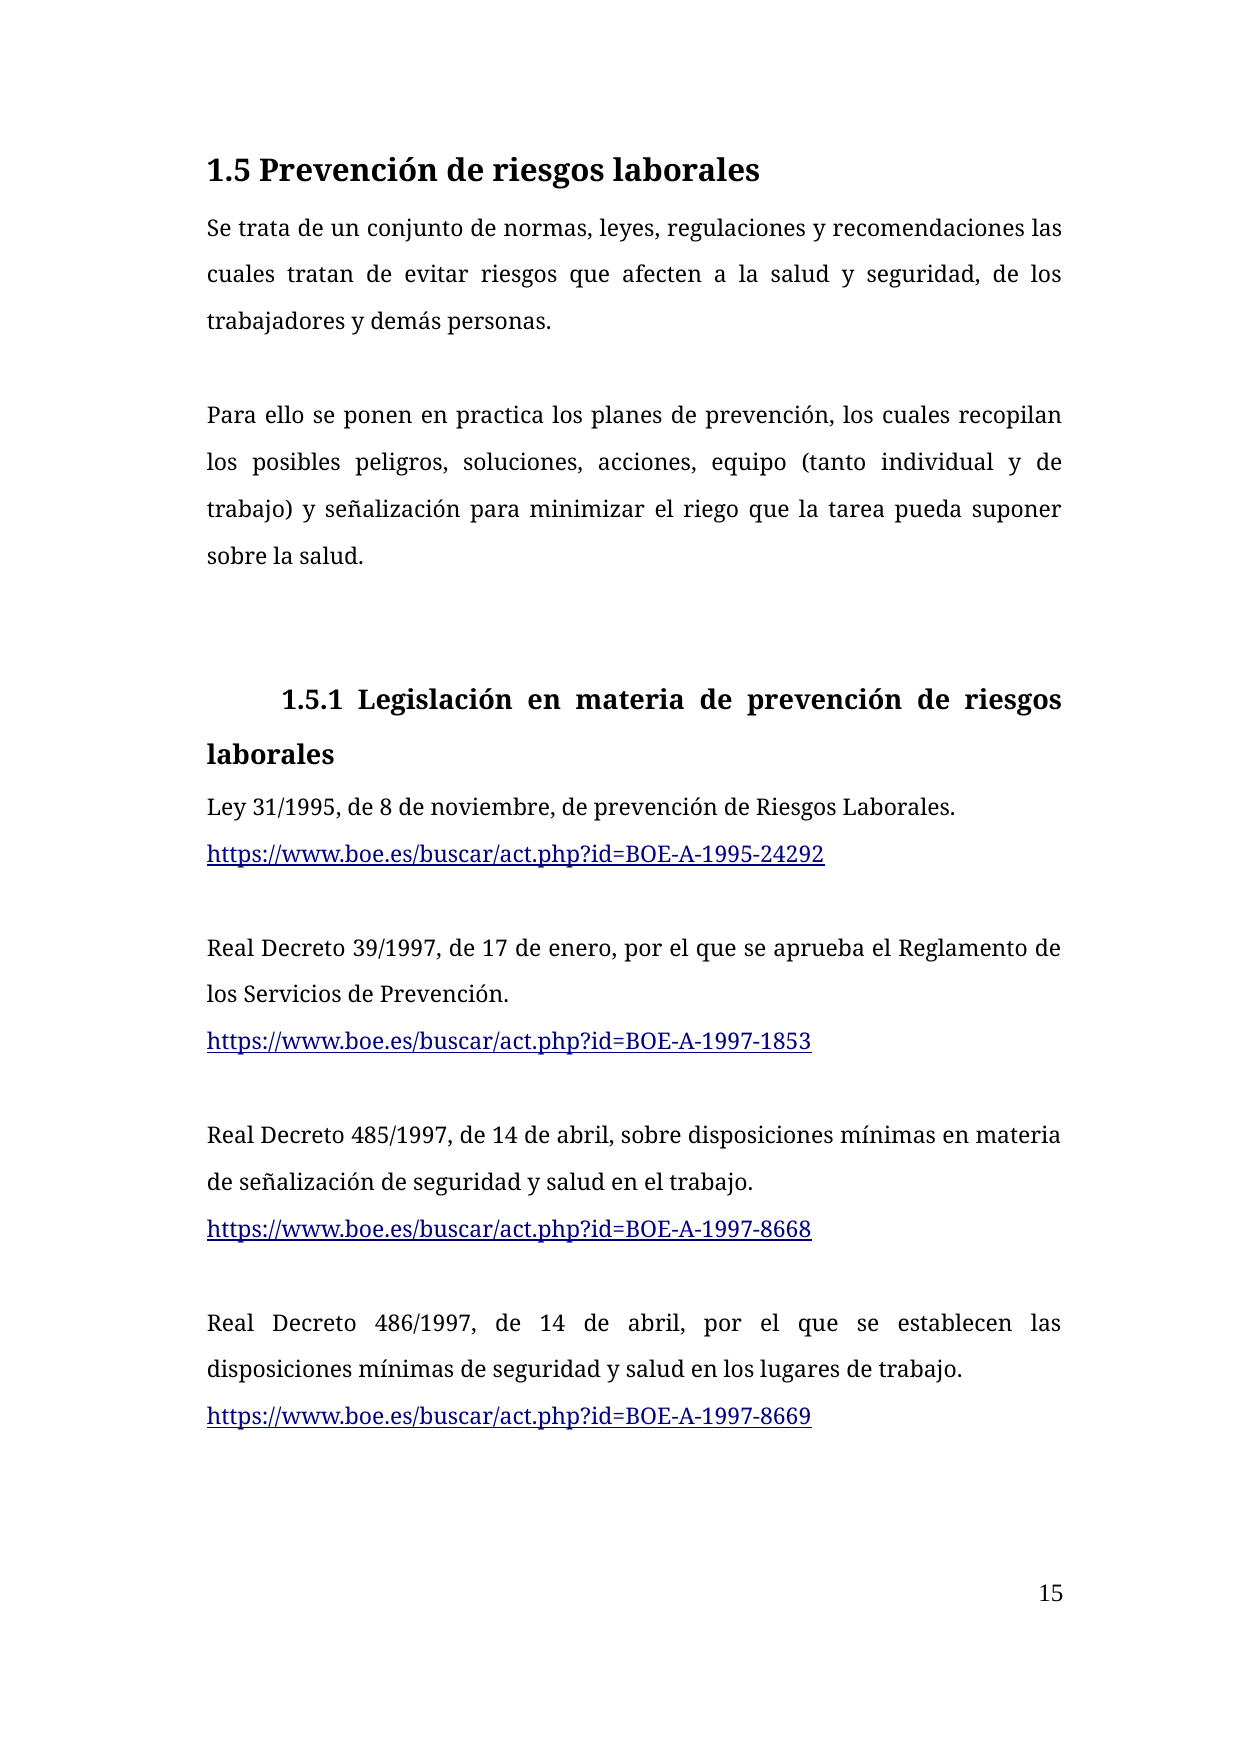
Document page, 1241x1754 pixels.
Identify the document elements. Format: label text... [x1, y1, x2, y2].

text Real Decreto 39/1997, de 17 de enero, por el que se aprueba el Reglamento de los Servicios de Prevención. [207, 931, 1063, 1009]
text Se trata de un conjunto de normas, leyes, regulaciones y recomendaciones las cuales tratan de evitar riesgos que afecten a la salud y seguridad, de los trabajadores y demás personas. [207, 211, 1063, 336]
text 1.5.1 Legislación en materia de prevención de riesgos laborales [207, 680, 1063, 772]
text Real Decreto 486/1997, de 14 de abril, por el que se establecen las disposiciones mínimas de seguridad y salud en los lugares de trabajo. [207, 1306, 1063, 1384]
text https://www.boe.es/buscar/act.php?id=BOE-A-1997-8668 [207, 1213, 1063, 1244]
text https://www.boe.es/buscar/act.php?id=BOE-A-1995-24292 [207, 838, 1063, 869]
text https://www.boe.es/buscar/act.php?id=BOE-A-1997-1853 [207, 1025, 1063, 1056]
text Real Decreto 485/1997, de 14 de abril, sobre disposiciones mínimas en materia de señalización de seguridad y salud en el trabajo. [207, 1119, 1063, 1197]
text Para ello se ponen en practica los planes de prevención, los cuales recopilan los posibles peligros, soluciones, acciones, equipo (tanto individual y de trabajo) y señalización para minimizar el riego que la tarea pueda suponer sobre la salud. [207, 399, 1063, 571]
text 1.5 Prevención de riesgos laborales [207, 148, 1063, 190]
text https://www.boe.es/buscar/act.php?id=BOE-A-1997-8669 [207, 1400, 1063, 1431]
text Ley 31/1995, de 8 de noviembre, de prevención de Riesgos Laborales. [207, 791, 1063, 822]
